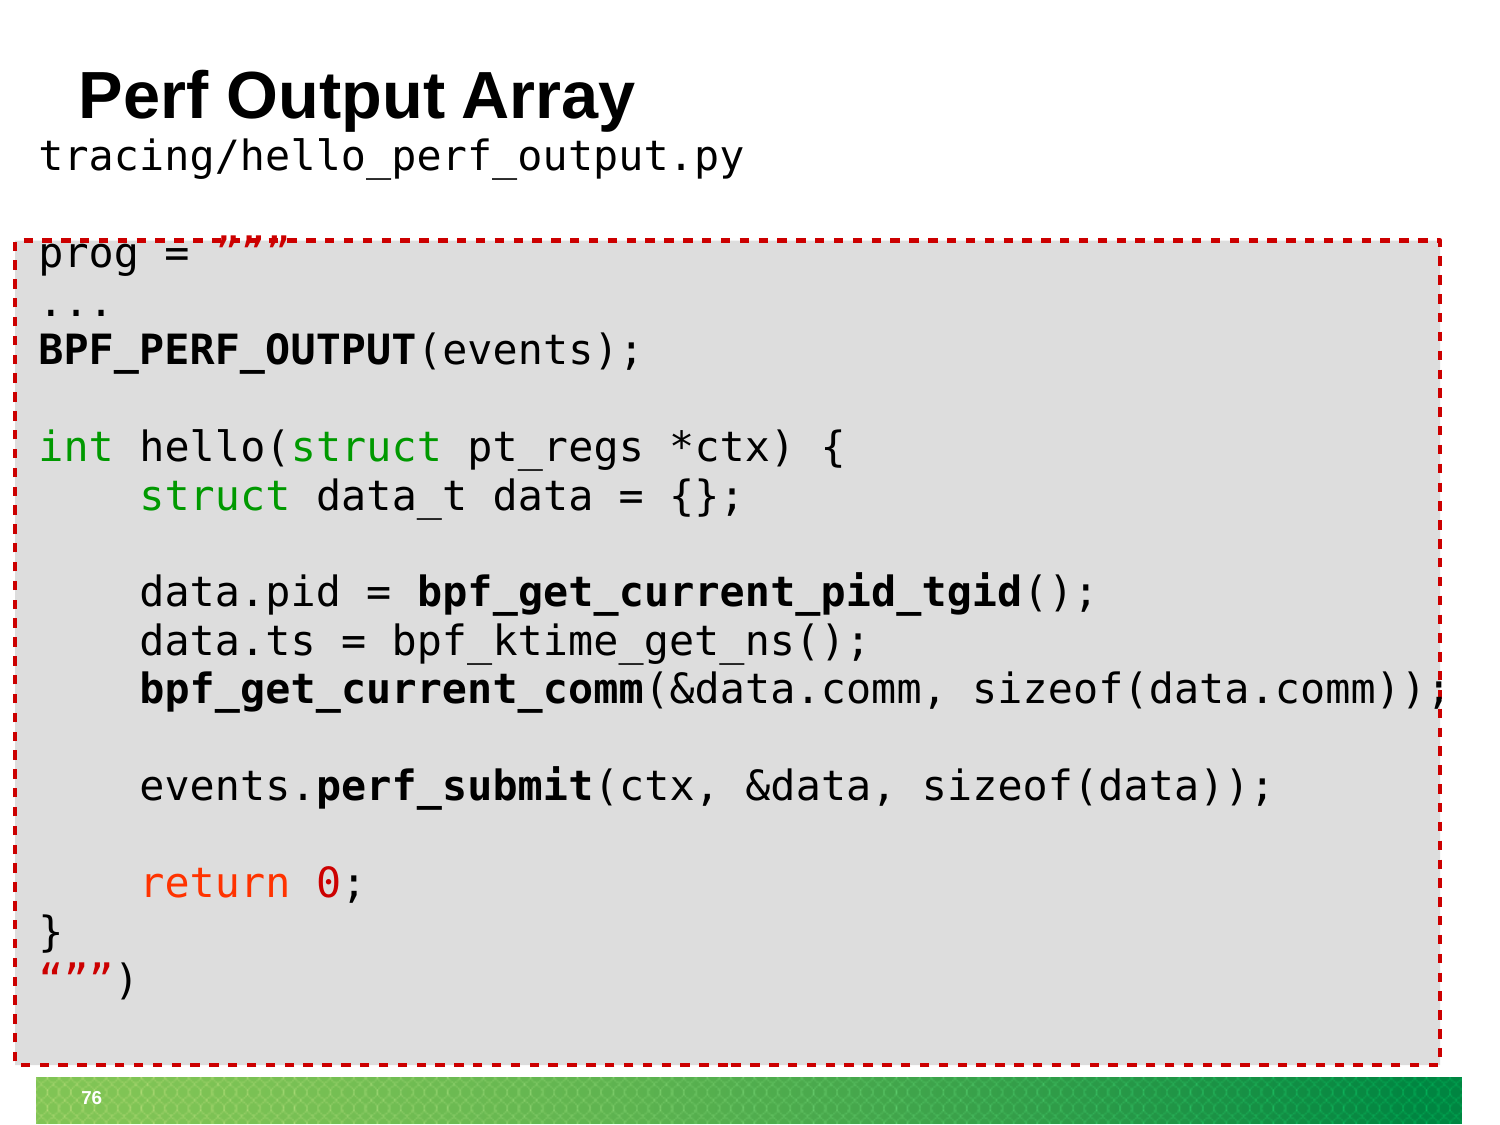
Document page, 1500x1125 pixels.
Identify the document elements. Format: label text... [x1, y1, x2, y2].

title Perf Output Array [78, 14, 1315, 124]
text_box [15, 240, 23, 1066]
picture [36, 1077, 1462, 1124]
text_box tracing/hello_perf_output.py prog = ””” ... BPF_PERF_OUTPUT(events); int hello(struct pt_regs *ctx) { struct data_t data = {}; data.pid = bpf_get_current_pid_tgid(); data.ts = bpf_ktime_get_ns(); bpf_get_current_comm(&data.comm, sizeof(data.comm)); events.perf_submit(ctx, &data, sizeof(data)); return 0; } “””) [23, 124, 1454, 1081]
